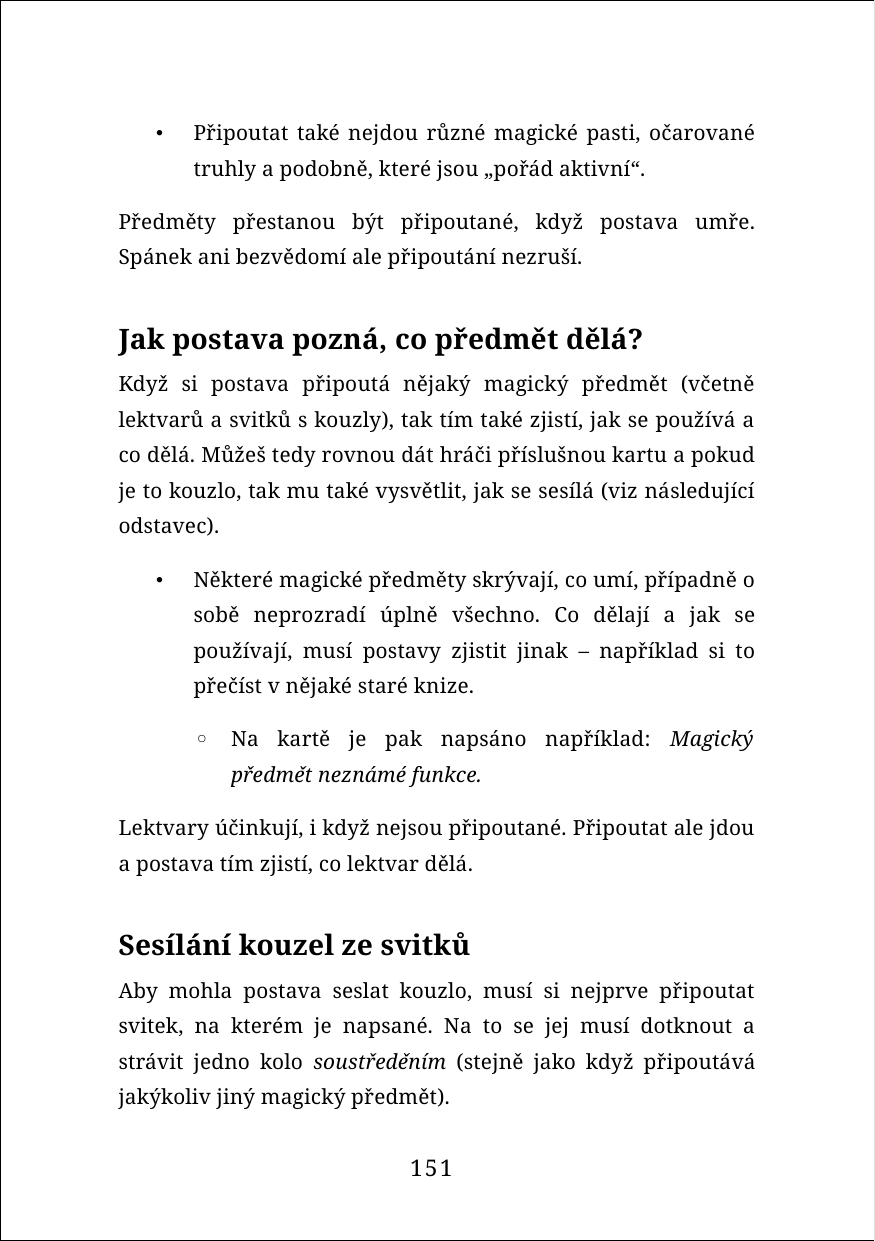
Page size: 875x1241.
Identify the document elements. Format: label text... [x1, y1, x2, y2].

subtitle Sesílání kouzel ze svitků [118, 926, 756, 964]
text Předměty přestanou být připoutané, když postava umře. Spánek ani bezvědomí ale připoutání nezruší. [118, 207, 756, 271]
text Když si postava připoutá nějaký magický předmět (včetně lektvarů a svitků s kouzly), tak tím také zjistí, jak se používá a co dělá. Můžeš tedy rovnou dát hráči příslušnou kartu a pokud je to kouzlo, tak mu také vysvětlit, jak se sesílá (viz následující odstavec). [118, 369, 756, 540]
text Lektvary účinkují, i když nejsou připoutané. Připoutat ale jdou a postava tím zjistí, co lektvar dělá. [118, 813, 756, 877]
list Připoutat také nejdou různé magické pasti, očarované truhly a podobně, které jsou „pořád aktivní“. [156, 118, 756, 182]
list Na kartě je pak napsáno například: Magický předmět neznámé funkce. [193, 724, 756, 788]
subtitle Jak postava pozná, co předmět dělá? [118, 319, 756, 358]
list Některé magické předměty skrývají, co umí, případně o sobě neprozradí úplně všechno. Co dělají a jak se používají, musí postavy zjistit jinak – například si to přečíst v nějaké staré knize. [156, 565, 756, 700]
text Aby mohla postava seslat kouzlo, musí si nejprve připoutat svitek, na kterém je napsané. Na to se jej musí dotknout a strávit jedno kolo soustředěním (stejně jako když připoutává jakýkoliv jiný magický předmět). [118, 976, 756, 1111]
